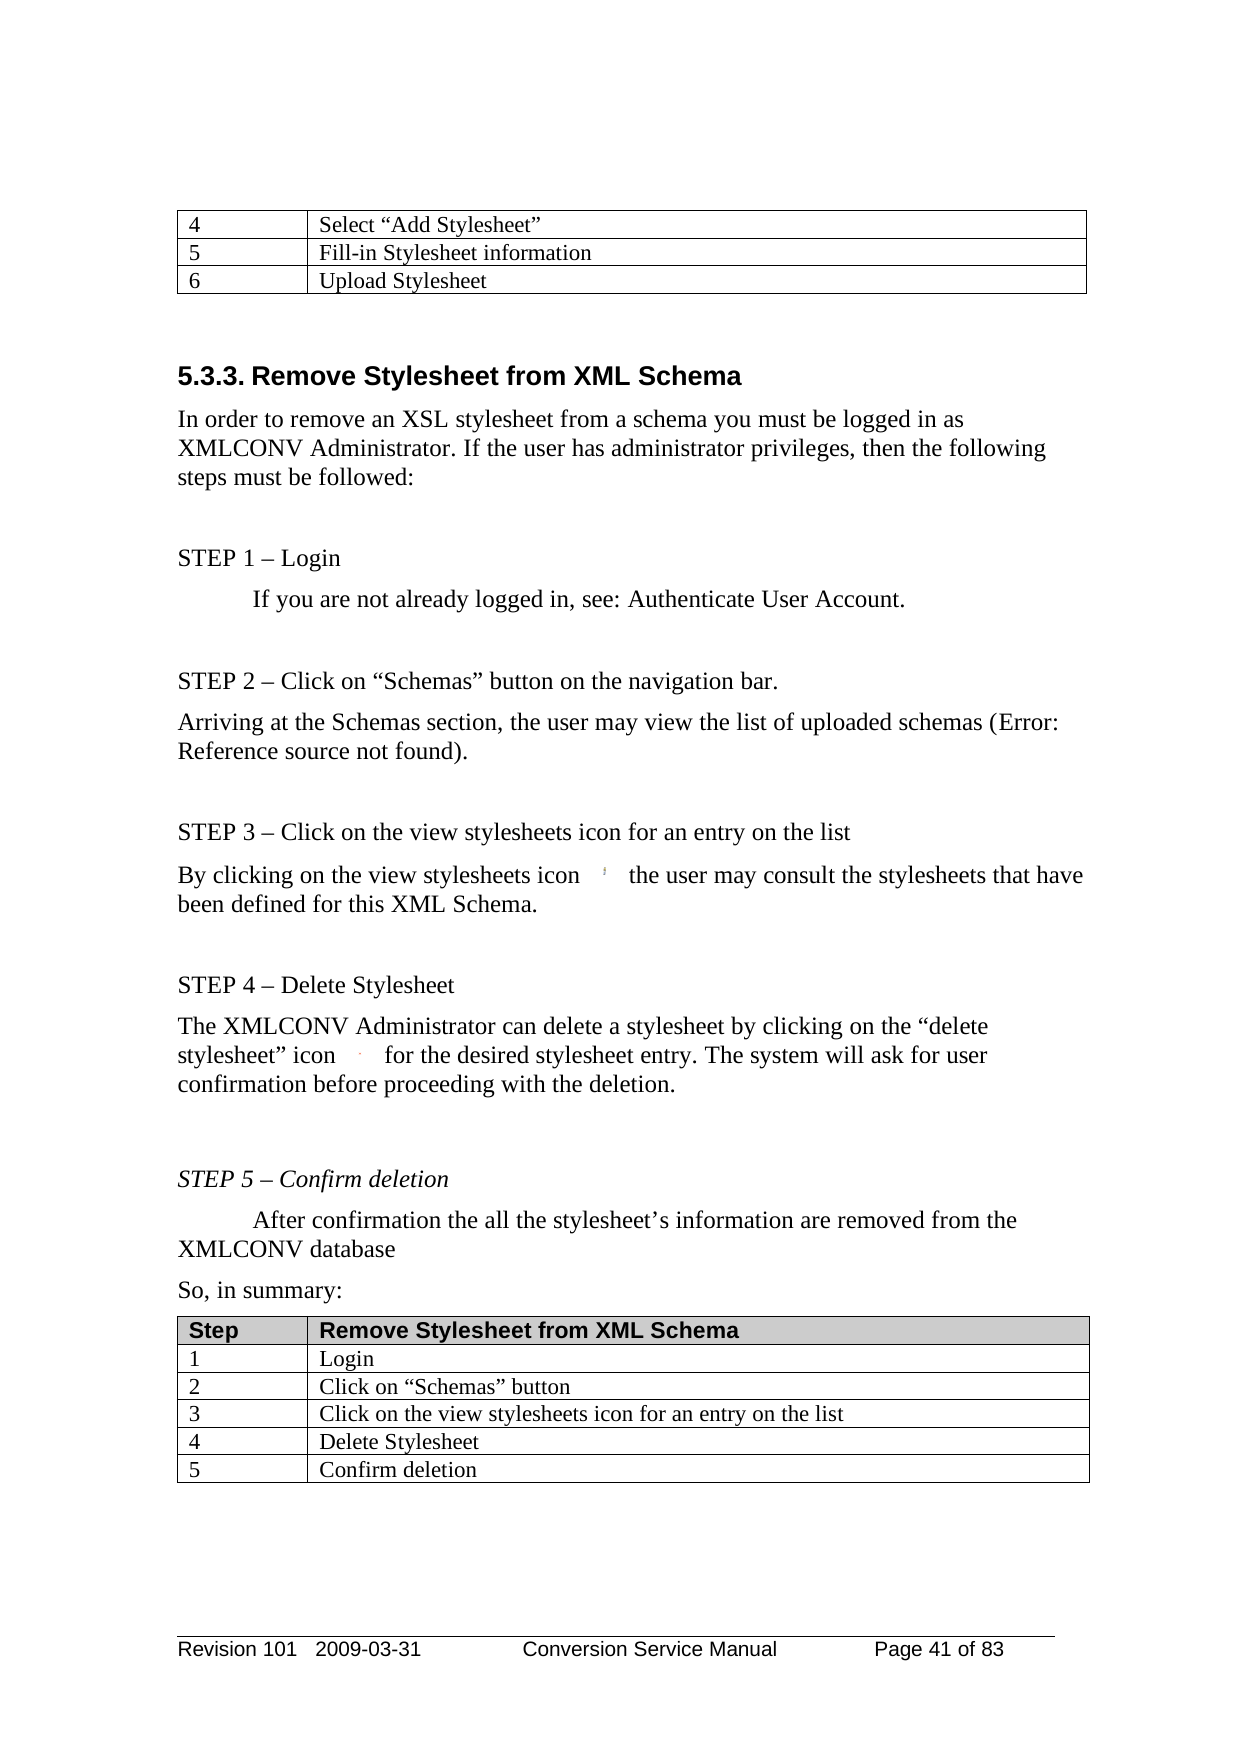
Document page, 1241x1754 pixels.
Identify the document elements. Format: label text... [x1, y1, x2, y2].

text STEP 2 – Click on “Schemas” button on the navigation bar. [177, 666, 1092, 695]
table_cell 5 [178, 239, 307, 265]
table_cell Login [308, 1345, 1089, 1372]
table_cell Fill-in Stylesheet information [308, 239, 1086, 265]
text If you are not already logged in, see: Authenticate User Account. [177, 584, 1092, 613]
table_cell 4 [178, 1428, 307, 1454]
table_header Remove Stylesheet from XML Schema [308, 1317, 1089, 1344]
text After confirmation the all the stylesheet’s information are removed from the XMLCONV database [177, 1205, 1092, 1263]
table_cell 1 [178, 1345, 307, 1372]
text STEP 5 – Confirm deletion [177, 1163, 1092, 1193]
table_cell Click on “Schemas” button [308, 1373, 1089, 1399]
text STEP 4 – Delete Stylesheet [177, 970, 1092, 999]
table_cell Upload Stylesheet [308, 266, 1086, 293]
table_cell Confirm deletion [308, 1455, 1089, 1482]
table_cell 4 [178, 211, 307, 238]
text In order to remove an XSL stylesheet from a schema you must be logged in as XMLCONV Administrator. If the user has administrator privileges, then the following steps must be followed: [177, 403, 1092, 491]
text So, in summary: [177, 1275, 1092, 1304]
text By clicking on the view stylesheets icon the user may consult the stylesheets that have been defined for this XML Schema. [177, 858, 1092, 918]
table_cell 3 [178, 1400, 307, 1427]
table_cell 6 [178, 266, 307, 293]
table_header Step [178, 1317, 307, 1344]
table_cell 5 [178, 1455, 307, 1482]
text STEP 3 – Click on the view stylesheets icon for an entry on the list [177, 817, 1092, 846]
table_cell Delete Stylesheet [308, 1428, 1089, 1454]
text Arriving at the Schemas section, the user may view the list of uploaded schemas (Error: Reference source not found). [177, 707, 1092, 765]
table_cell Click on the view stylesheets icon for an entry on the list [308, 1400, 1089, 1427]
table_cell 2 [178, 1373, 307, 1399]
text The XMLCONV Administrator can delete a stylesheet by clicking on the “delete stylesheet” icon for the desired stylesheet entry. The system will ask for user confirmation before proceeding with the deletion. [177, 1011, 1092, 1098]
table_cell Select “Add Stylesheet” [308, 211, 1086, 238]
subtitle Remove Stylesheet from XML Schema [177, 360, 1092, 391]
text STEP 1 – Login [177, 543, 1092, 572]
